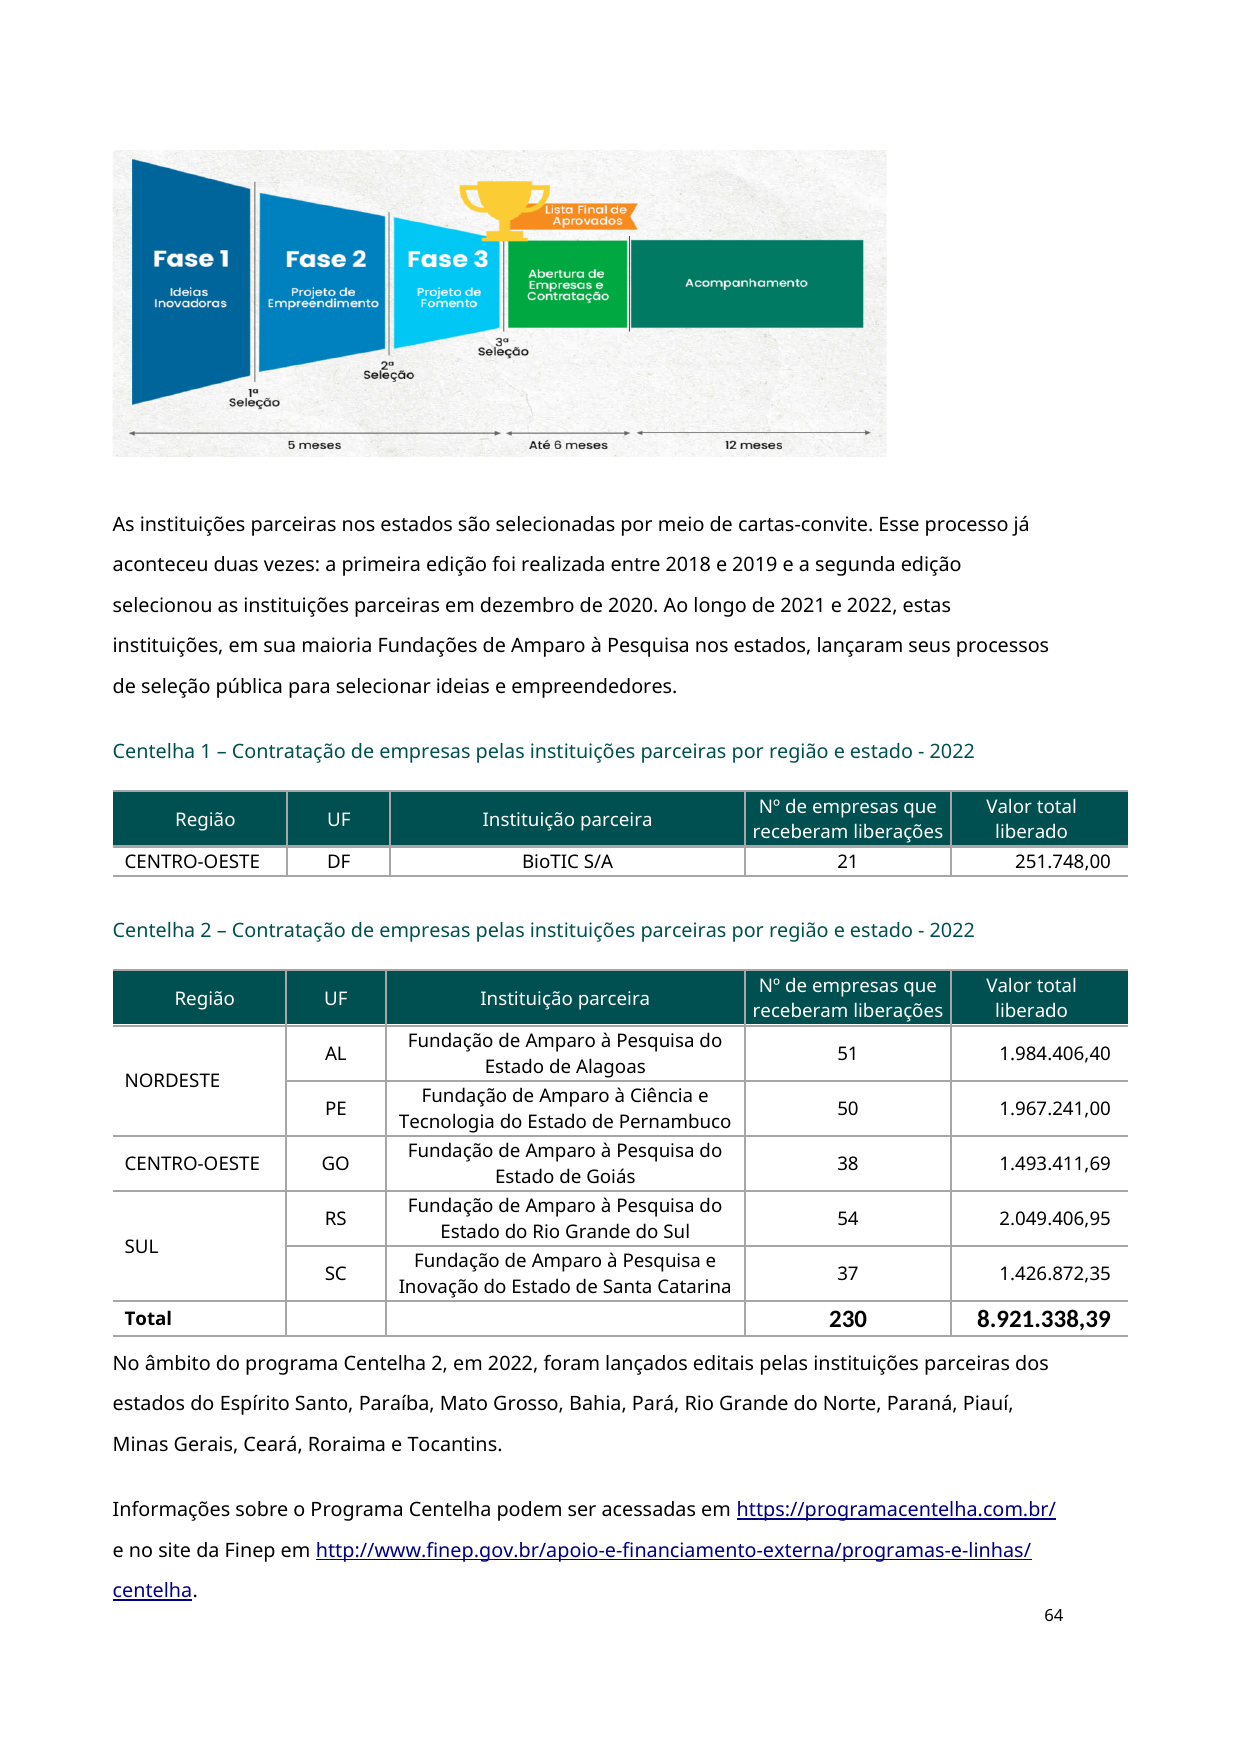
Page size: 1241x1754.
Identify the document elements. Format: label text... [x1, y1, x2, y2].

text Informações sobre o Programa Centelha podem ser acessadas em https://programacentelha.com.br/ e no site da Finep em http://www.finep.gov.br/apoio-e-financiamento-externa/programas-e-linhas/centelha. [112, 1495, 1063, 1603]
table_cell Fundação de Amparo à Pesquisa e Inovação do Estado de Santa Catarina [387, 1247, 744, 1300]
table_header UF [287, 971, 385, 1024]
table_cell 1.426.872,35 [952, 1247, 1128, 1300]
table_cell Total [113, 1302, 285, 1334]
text As instituições parceiras nos estados são selecionadas por meio de cartas-convite. Esse processo já aconteceu duas vezes: a primeira edição foi realizada entre 2018 e 2019 e a segunda edição selecionou as instituições parceiras em dezembro de 2020. Ao longo de 2021 e 2022, estas instituições, em sua maioria Fundações de Amparo à Pesquisa nos estados, lançaram seus processos de seleção pública para selecionar ideias e empreendedores. [112, 510, 1063, 699]
table_cell [387, 1302, 744, 1334]
table_header Valor total liberado [952, 971, 1128, 1024]
table_header Região [113, 971, 285, 1024]
table_cell RS [287, 1192, 385, 1245]
table_cell BioTIC S/A [391, 848, 744, 875]
table_cell 50 [746, 1082, 950, 1135]
table_cell Fundação de Amparo à Pesquisa do Estado de Goiás [387, 1137, 744, 1190]
table_cell SC [287, 1247, 385, 1300]
table_cell 54 [746, 1192, 950, 1245]
table_cell 8.921.338,39 [952, 1302, 1128, 1334]
table_cell AL [287, 1027, 385, 1079]
table_cell 21 [746, 848, 950, 875]
table_header Valor total liberado [952, 792, 1128, 845]
table_header Nº de empresas que receberam liberações [746, 971, 950, 1024]
table_cell SUL [113, 1192, 285, 1300]
table_cell 38 [746, 1137, 950, 1190]
table_cell 37 [746, 1247, 950, 1300]
table_header Região [113, 792, 286, 845]
table_cell 51 [746, 1027, 950, 1079]
table_cell CENTRO-OESTE [113, 1137, 285, 1190]
table_header Instituição parceira [391, 792, 744, 845]
table_cell 1.493.411,69 [952, 1137, 1128, 1190]
table_cell 251.748,00 [952, 848, 1128, 875]
text No âmbito do programa Centelha 2, em 2022, foram lançados editais pelas instituições parceiras dos estados do Espírito Santo, Paraíba, Mato Grosso, Bahia, Pará, Rio Grande do Norte, Paraná, Piauí, Minas Gerais, Ceará, Roraima e Tocantins. [112, 1349, 1063, 1457]
table_cell NORDESTE [113, 1027, 285, 1135]
table_header Nº de empresas que receberam liberações [746, 792, 950, 845]
table_cell DF [288, 848, 389, 875]
table_cell GO [287, 1137, 385, 1190]
table_cell CENTRO-OESTE [113, 848, 286, 875]
table_cell PE [287, 1082, 385, 1135]
table_cell 1.984.406,40 [952, 1027, 1128, 1079]
text Centelha 1 – Contratação de empresas pelas instituições parceiras por região e estado - 2022 [112, 737, 1063, 764]
table_cell Fundação de Amparo à Ciência e Tecnologia do Estado de Pernambuco [387, 1082, 744, 1135]
text Centelha 2 – Contratação de empresas pelas instituições parceiras por região e estado - 2022 [112, 916, 1063, 943]
table_cell 1.967.241,00 [952, 1082, 1128, 1135]
table_cell Fundação de Amparo à Pesquisa do Estado do Rio Grande do Sul [387, 1192, 744, 1245]
table_cell [287, 1302, 385, 1334]
table_header UF [288, 792, 389, 845]
table_header Instituição parceira [387, 971, 744, 1024]
table_cell 2.049.406,95 [952, 1192, 1128, 1245]
table_cell Fundação de Amparo à Pesquisa do Estado de Alagoas [387, 1027, 744, 1079]
table_cell 230 [746, 1302, 950, 1334]
